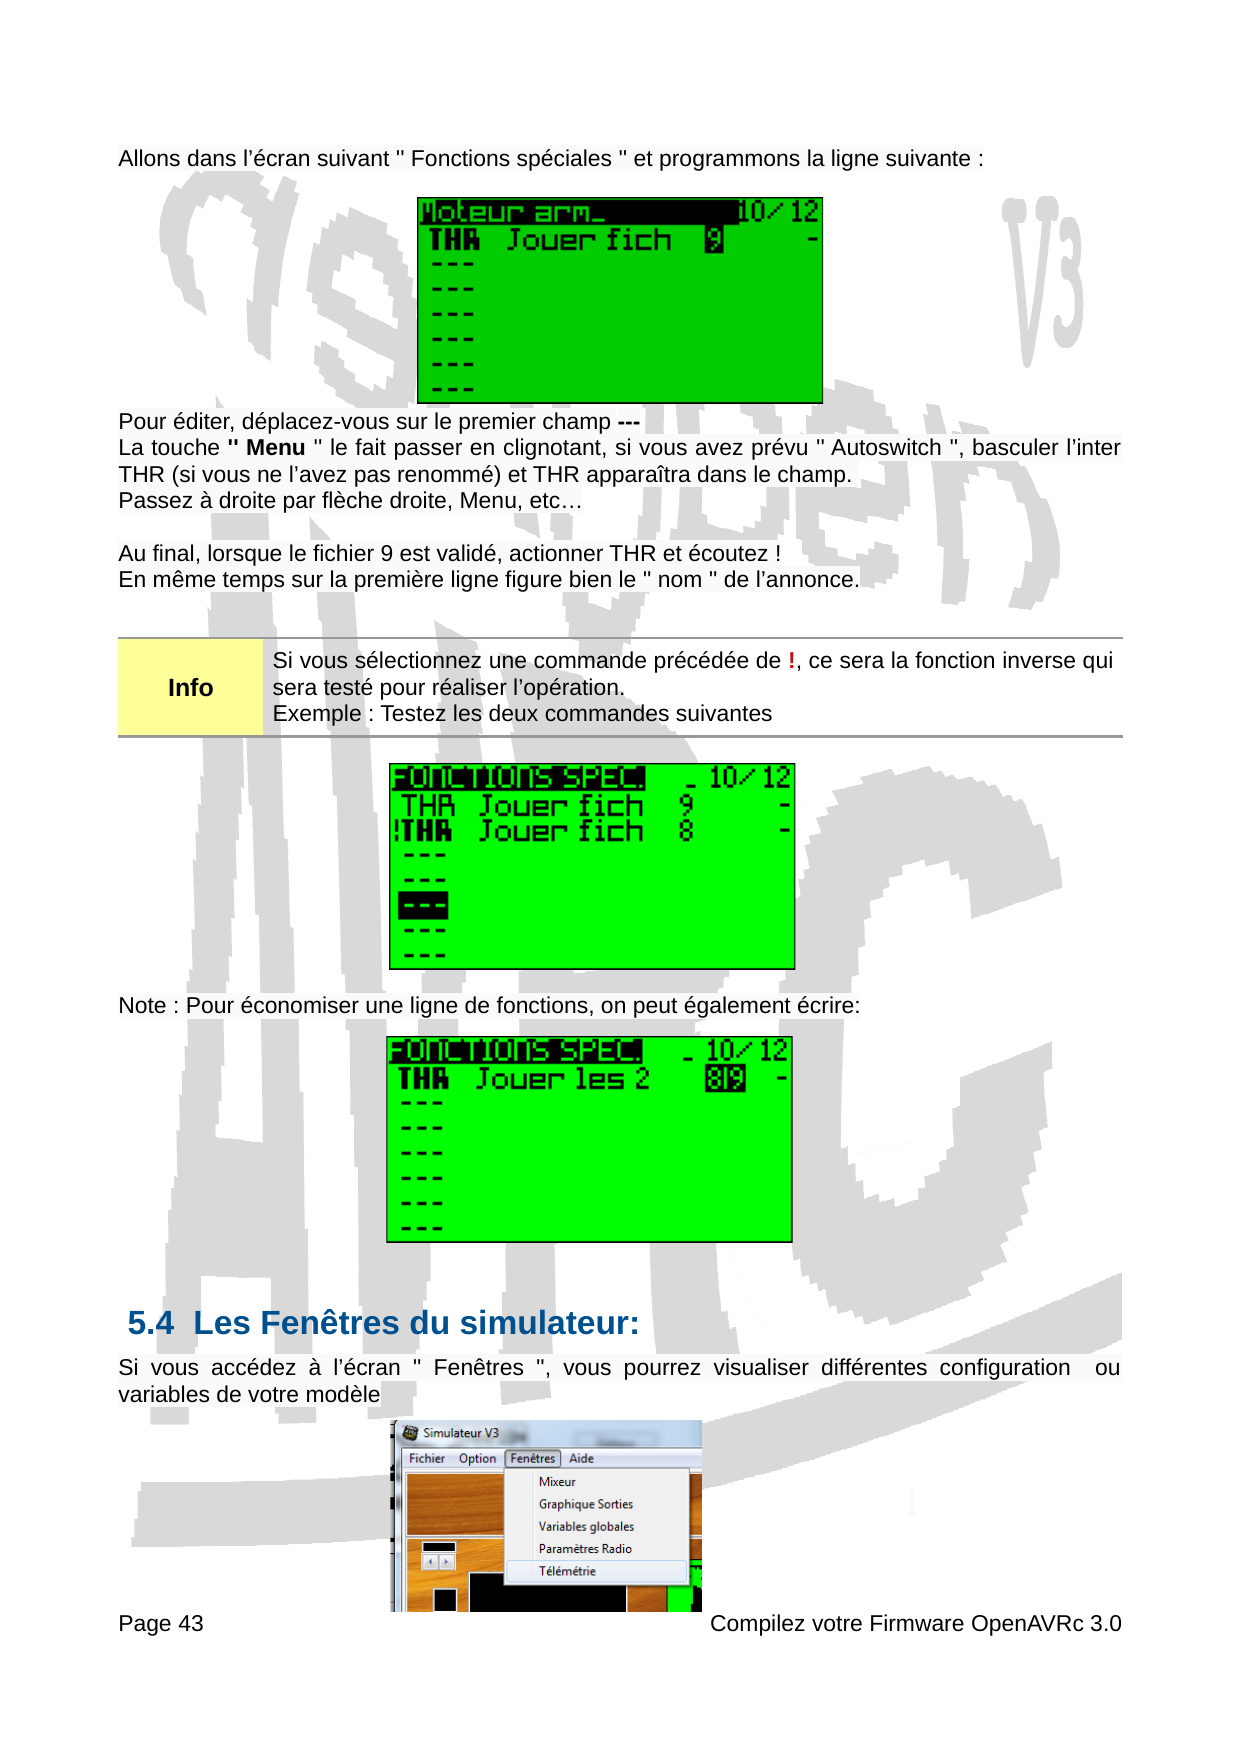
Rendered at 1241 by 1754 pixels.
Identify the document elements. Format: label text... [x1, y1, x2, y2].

picture [390, 1420, 702, 1612]
subtitle Les Fenêtres du simulateur: [118, 1303, 1122, 1342]
picture [417, 197, 824, 404]
table_header Info [118, 639, 263, 735]
text La touche '' Menu '' le fait passer en clignotant, si vous avez prévu '' Autoswitch '', basculer l’inter THR (si vous ne l’avez pas renommé) et THR apparaîtra dans le champ. [118, 434, 1122, 487]
text Allons dans l’écran suivant '' Fonctions spéciales '' et programmons la ligne suivante : [118, 144, 1122, 171]
picture [386, 1036, 793, 1243]
text Pour éditer, déplacez-vous sur le premier champ --- [118, 408, 1122, 434]
text Note : Pour économiser une ligne de fonctions, on peut également écrire: [118, 992, 1122, 1019]
text Si vous accédez à l’écran '' Fenêtres '', vous pourrez visualiser différentes configuration ou variables de votre modèle [118, 1354, 1122, 1407]
picture [389, 763, 796, 970]
text Au final, lorsque le fichier 9 est validé, actionner THR et écoutez ! [118, 540, 1122, 566]
text En même temps sur la première ligne figure bien le '' nom '' de l’annonce. [118, 566, 1122, 592]
table_header Si vous sélectionnez une commande précédée de !, ce sera la fonction inverse qui sera testé pour réaliser l’opération. Exemple : Testez les deux commandes suivantes [264, 639, 1122, 735]
text Passez à droite par flèche droite, Menu, etc… [118, 487, 1122, 513]
